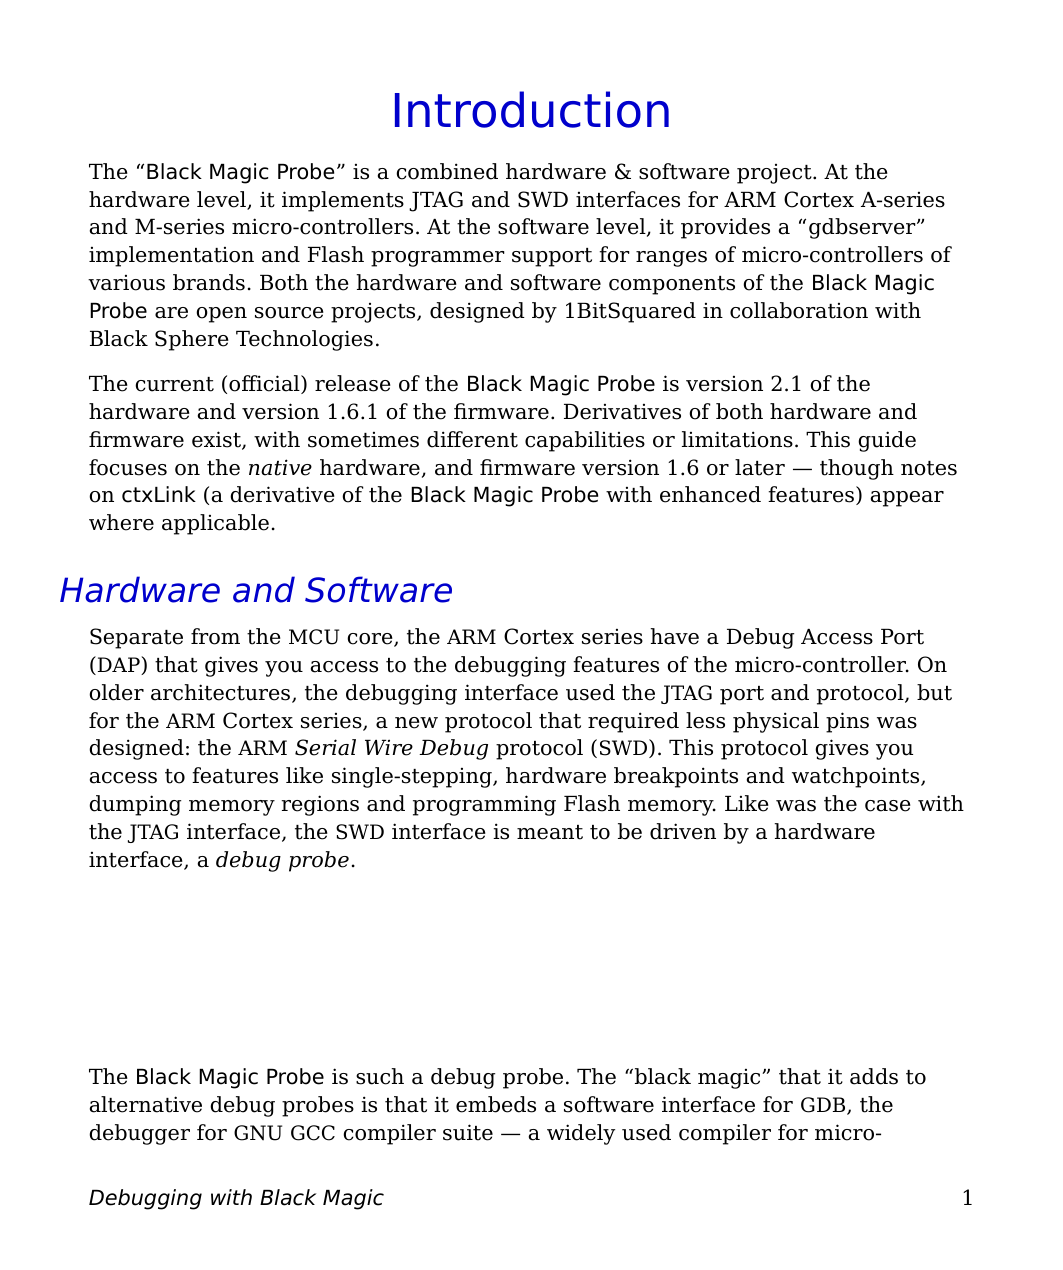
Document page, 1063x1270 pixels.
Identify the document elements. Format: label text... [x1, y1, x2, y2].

text Separate from the MCU core, the ARM Cortex series have a Debug Access Port (DAP) that gives you access to the debugging features of the micro-controller. On older architectures, the debugging interface used the JTAG port and protocol, but for the ARM Cortex series, a new protocol that required less physical pins was designed: the ARM Serial Wire Debug protocol (SWD). This protocol gives you access to features like single-stepping, hardware breakpoints and watchpoints, dumping memory regions and programming Flash memory. Like was the case with the JTAG interface, the SWD interface is meant to be driven by a hardware interface, a debug probe. [88, 625, 974, 872]
subtitle Hardware and Software [59, 572, 974, 610]
text The “Black Magic Probe” is a combined hardware & software project. At the hardware level, it implements JTAG and SWD interfaces for ARM Cortex A-series and M-series micro-controllers. At the software level, it provides a “gdbserver” implementation and Flash programmer support for ranges of micro-controllers of various brands. Both the hardware and software components of the Black Magic Probe are open source projects, designed by 1BitSquared in collaboration with Black Sphere Technologies. [88, 160, 974, 351]
text The Black Magic Probe is such a debug probe. The “black magic” that it adds to alternative debug probes is that it embeds a software interface for GDB, the debugger for GNU GCC compiler suite — a widely used compiler for micro- [88, 893, 974, 1145]
subtitle Introduction [88, 84, 974, 138]
text The current (official) release of the Black Magic Probe is version 2.1 of the hardware and version 1.6.1 of the firmware. Derivatives of both hardware and firmware exist, with sometimes different capabilities or limitations. This guide focuses on the native hardware, and firmware version 1.6 or later — though notes on ctxLink (a derivative of the Black Magic Probe with enhanced features) appear where applicable. [88, 372, 974, 536]
